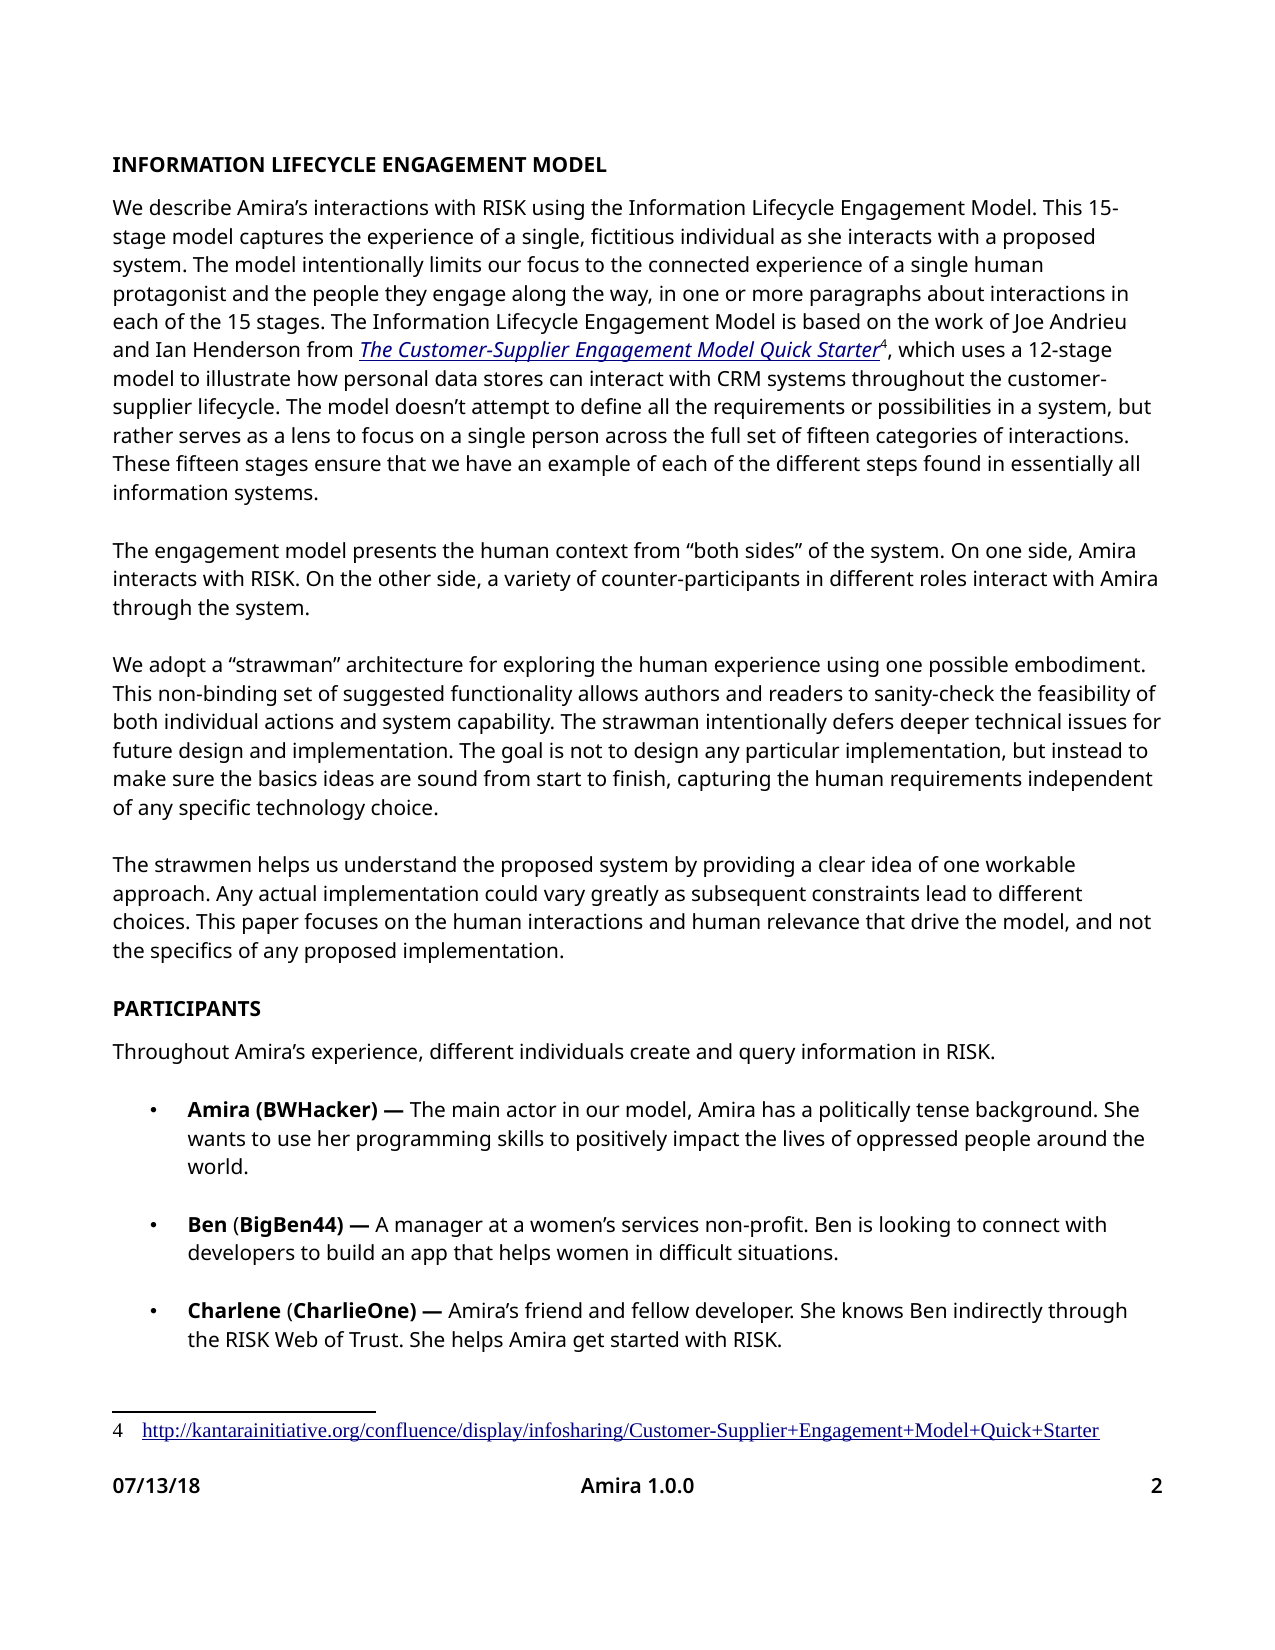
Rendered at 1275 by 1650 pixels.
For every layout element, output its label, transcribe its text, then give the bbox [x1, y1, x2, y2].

list Ben (BigBen44) — A manager at a women’s services non-profit. Ben is looking to connect with developers to build an app that helps women in difficult situations. [150, 1210, 1162, 1267]
text Throughout Amira’s experience, different individuals create and query information in RISK. [112, 1037, 1162, 1066]
text The strawmen helps us understand the proposed system by providing a clear idea of one workable approach. Any actual implementation could vary greatly as subsequent constraints lead to different choices. This paper focuses on the human interactions and human relevance that drive the model, and not the specifics of any proposed implementation. [112, 851, 1162, 964]
text The engagement model presents the human context from “both sides” of the system. On one side, Amira interacts with RISK. On the other side, a variety of counter-participants in different roles interact with Amira through the system. [112, 536, 1162, 621]
text We adopt a “strawman” architecture for exploring the human experience using one possible embodiment. This non-binding set of suggested functionality allows authors and readers to sanity-check the feasibility of both individual actions and system capability. The strawman intentionally defers deeper technical issues for future design and implementation. The goal is not to design any particular implementation, but instead to make sure the basics ideas are sound from start to finish, capturing the human requirements independent of any specific technology choice. [112, 651, 1162, 821]
text http://kantarainitiative.org/confluence/display/infosharing/Customer-Supplier+Engagement+Model+Quick+Starter [112, 1418, 1162, 1442]
subtitle Participants [112, 994, 1162, 1022]
list Amira (BWHacker) — The main actor in our model, Amira has a politically tense background. She wants to use her programming skills to positively impact the lives of oppressed people around the world. [150, 1095, 1162, 1181]
subtitle Information Lifecycle Engagement Model [112, 150, 1162, 178]
text We describe Amira’s interactions with RISK using the Information Lifecycle Engagement Model. This 15-stage model captures the experience of a single, fictitious individual as she interacts with a proposed system. The model intentionally limits our focus to the connected experience of a single human protagonist and the people they engage along the way, in one or more paragraphs about interactions in each of the 15 stages. The Information Lifecycle Engagement Model is based on the work of Joe Andrieu and Ian Henderson from The Customer-Supplier Engagement Model Quick Starter, which uses a 12-stage model to illustrate how personal data stores can interact with CRM systems throughout the customer-supplier lifecycle. The model doesn’t attempt to define all the requirements or possibilities in a system, but rather serves as a lens to focus on a single person across the full set of fifteen categories of interactions. These fifteen stages ensure that we have an example of each of the different steps found in essentially all information systems. [112, 193, 1162, 506]
list Charlene (CharlieOne) — Amira’s friend and fellow developer. She knows Ben indirectly through the RISK Web of Trust. She helps Amira get started with RISK. [150, 1296, 1162, 1353]
